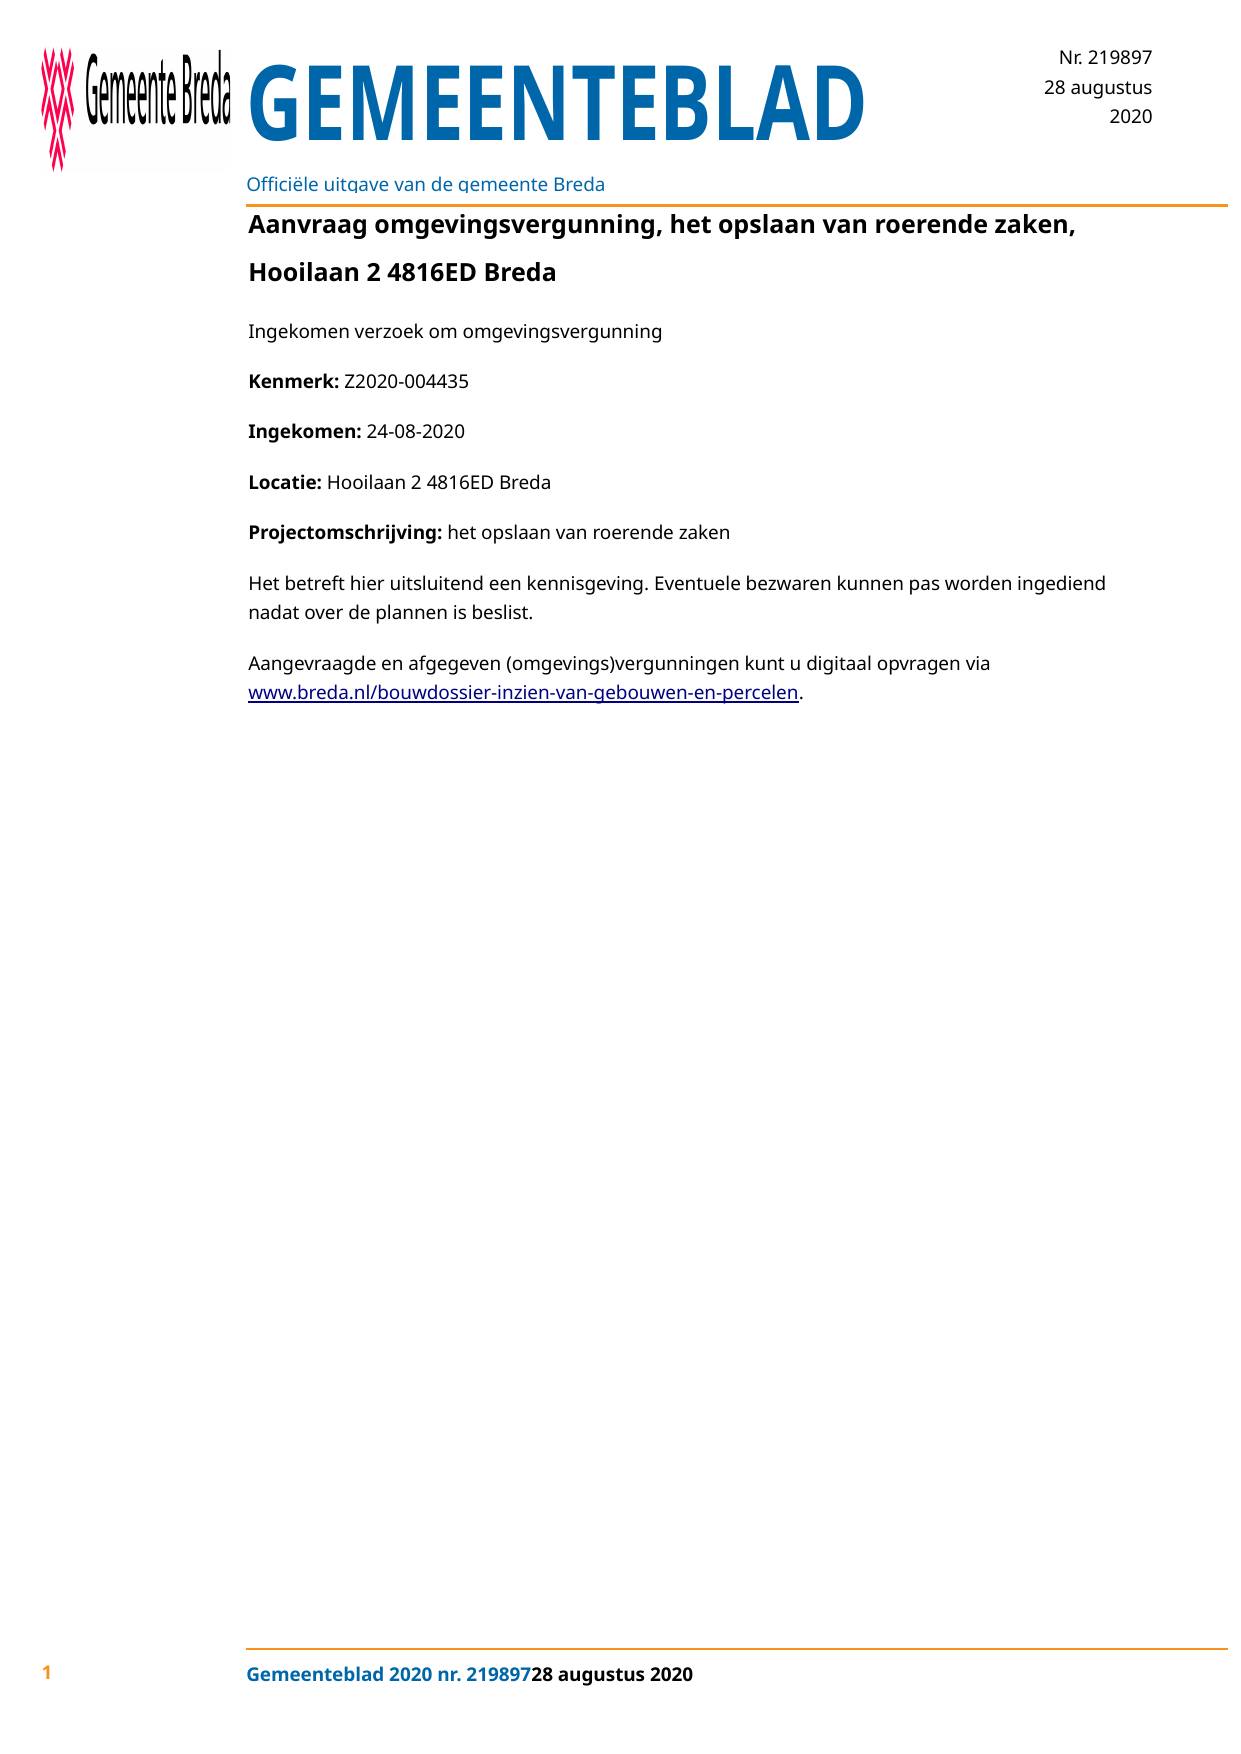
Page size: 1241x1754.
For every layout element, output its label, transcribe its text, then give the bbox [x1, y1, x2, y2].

text Ingekomen: 24-08-2020 [248, 419, 1152, 444]
text Aangevraagde en afgegeven (omgevings)vergunningen kunt u digitaal opvragen via www.breda.nl/bouwdossier-inzien-van-gebouwen-en-percelen. [248, 650, 1152, 705]
text Het betreft hier uitsluitend een kennisgeving. Eventuele bezwaren kunnen pas worden ingediend nadat over de plannen is beslist. [248, 570, 1152, 625]
text Projectomschrijving: het opslaan van roerende zaken [248, 519, 1152, 545]
text Kenmerk: Z2020-004435 [248, 368, 1152, 394]
picture [41, 47, 231, 172]
text Aanvraag omgevingsvergunning, het opslaan van roerende zaken, Hooilaan 2 4816ED Breda [248, 207, 1152, 288]
text Ingekomen verzoek om omgevingsvergunning [248, 318, 1152, 344]
text Locatie: Hooilaan 2 4816ED Breda [248, 469, 1152, 495]
